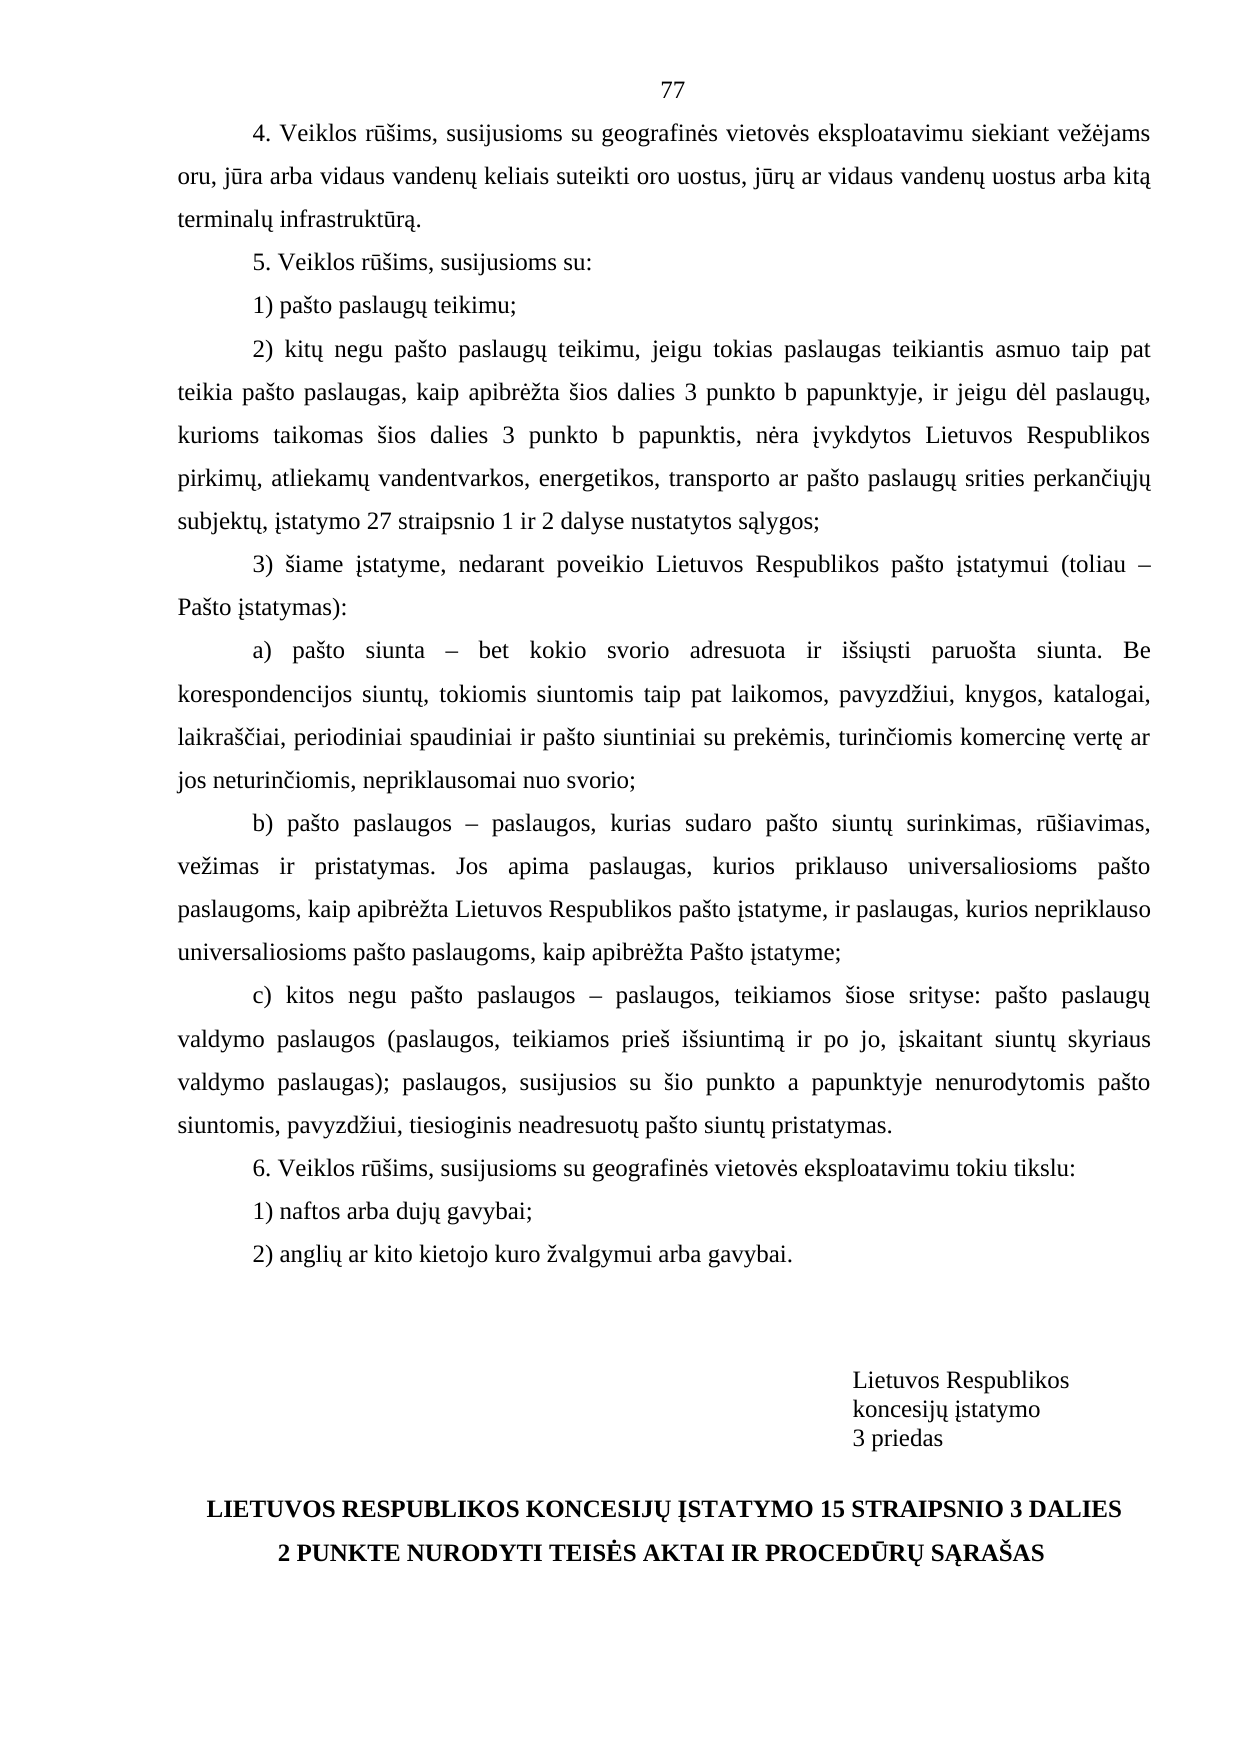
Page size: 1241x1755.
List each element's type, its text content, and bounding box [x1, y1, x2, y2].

text 5. Veiklos rūšims, susijusioms su: [177, 247, 1152, 276]
text 3 priedas [177, 1423, 1152, 1451]
text koncesijų įstatymo [177, 1394, 1152, 1423]
text 2) anglių ar kito kietojo kuro žvalgymui arba gavybai. [177, 1239, 1152, 1268]
text Lietuvos Respublikos [177, 1365, 1152, 1394]
text LIETUVOS RESPUBLIKOS KONCESIJŲ ĮSTATYMO 15 STRAIPSNIO 3 DALIES 2 PUNKTE NURODYTI TEISĖS AKTAI IR PROCEDŪRŲ SĄRAŠAS [177, 1494, 1152, 1566]
text b) pašto paslaugos – paslaugos, kurias sudaro pašto siuntų surinkimas, rūšiavimas, vežimas ir pristatymas. Jos apima paslaugas, kurios priklauso universaliosioms pašto paslaugoms, kaip apibrėžta Lietuvos Respublikos pašto įstatyme, ir paslaugas, kurios nepriklauso universaliosioms pašto paslaugoms, kaip apibrėžta Pašto įstatyme; [177, 808, 1152, 966]
text 1) naftos arba dujų gavybai; [177, 1196, 1152, 1225]
text c) kitos negu pašto paslaugos – paslaugos, teikiamos šiose srityse: pašto paslaugų valdymo paslaugos (paslaugos, teikiamos prieš išsiuntimą ir po jo, įskaitant siuntų skyriaus valdymo paslaugas); paslaugos, susijusios su šio punkto a papunktyje nenurodytomis pašto siuntomis, pavyzdžiui, tiesioginis neadresuotų pašto siuntų pristatymas. [177, 981, 1152, 1139]
text a) pašto siunta – bet kokio svorio adresuota ir išsiųsti paruošta siunta. Be korespondencijos siuntų, tokiomis siuntomis taip pat laikomos, pavyzdžiui, knygos, katalogai, laikraščiai, periodiniai spaudiniai ir pašto siuntiniai su prekėmis, turinčiomis komercinę vertę ar jos neturinčiomis, nepriklausomai nuo svorio; [177, 636, 1152, 794]
text 4. Veiklos rūšims, susijusioms su geografinės vietovės eksploatavimu siekiant vežėjams oru, jūra arba vidaus vandenų keliais suteikti oro uostus, jūrų ar vidaus vandenų uostus arba kitą terminalų infrastruktūrą. [177, 118, 1152, 233]
text 3) šiame įstatyme, nedarant poveikio Lietuvos Respublikos pašto įstatymui (toliau – Pašto įstatymas): [177, 549, 1152, 621]
text 6. Veiklos rūšims, susijusioms su geografinės vietovės eksploatavimu tokiu tikslu: [177, 1153, 1152, 1182]
text 1) pašto paslaugų teikimu; [177, 291, 1152, 319]
text 2) kitų negu pašto paslaugų teikimu, jeigu tokias paslaugas teikiantis asmuo taip pat teikia pašto paslaugas, kaip apibrėžta šios dalies 3 punkto b papunktyje, ir jeigu dėl paslaugų, kurioms taikomas šios dalies 3 punkto b papunktis, nėra įvykdytos Lietuvos Respublikos pirkimų, atliekamų vandentvarkos, energetikos, transporto ar pašto paslaugų srities perkančiųjų subjektų, įstatymo 27 straipsnio 1 ir 2 dalyse nustatytos sąlygos; [177, 334, 1152, 535]
